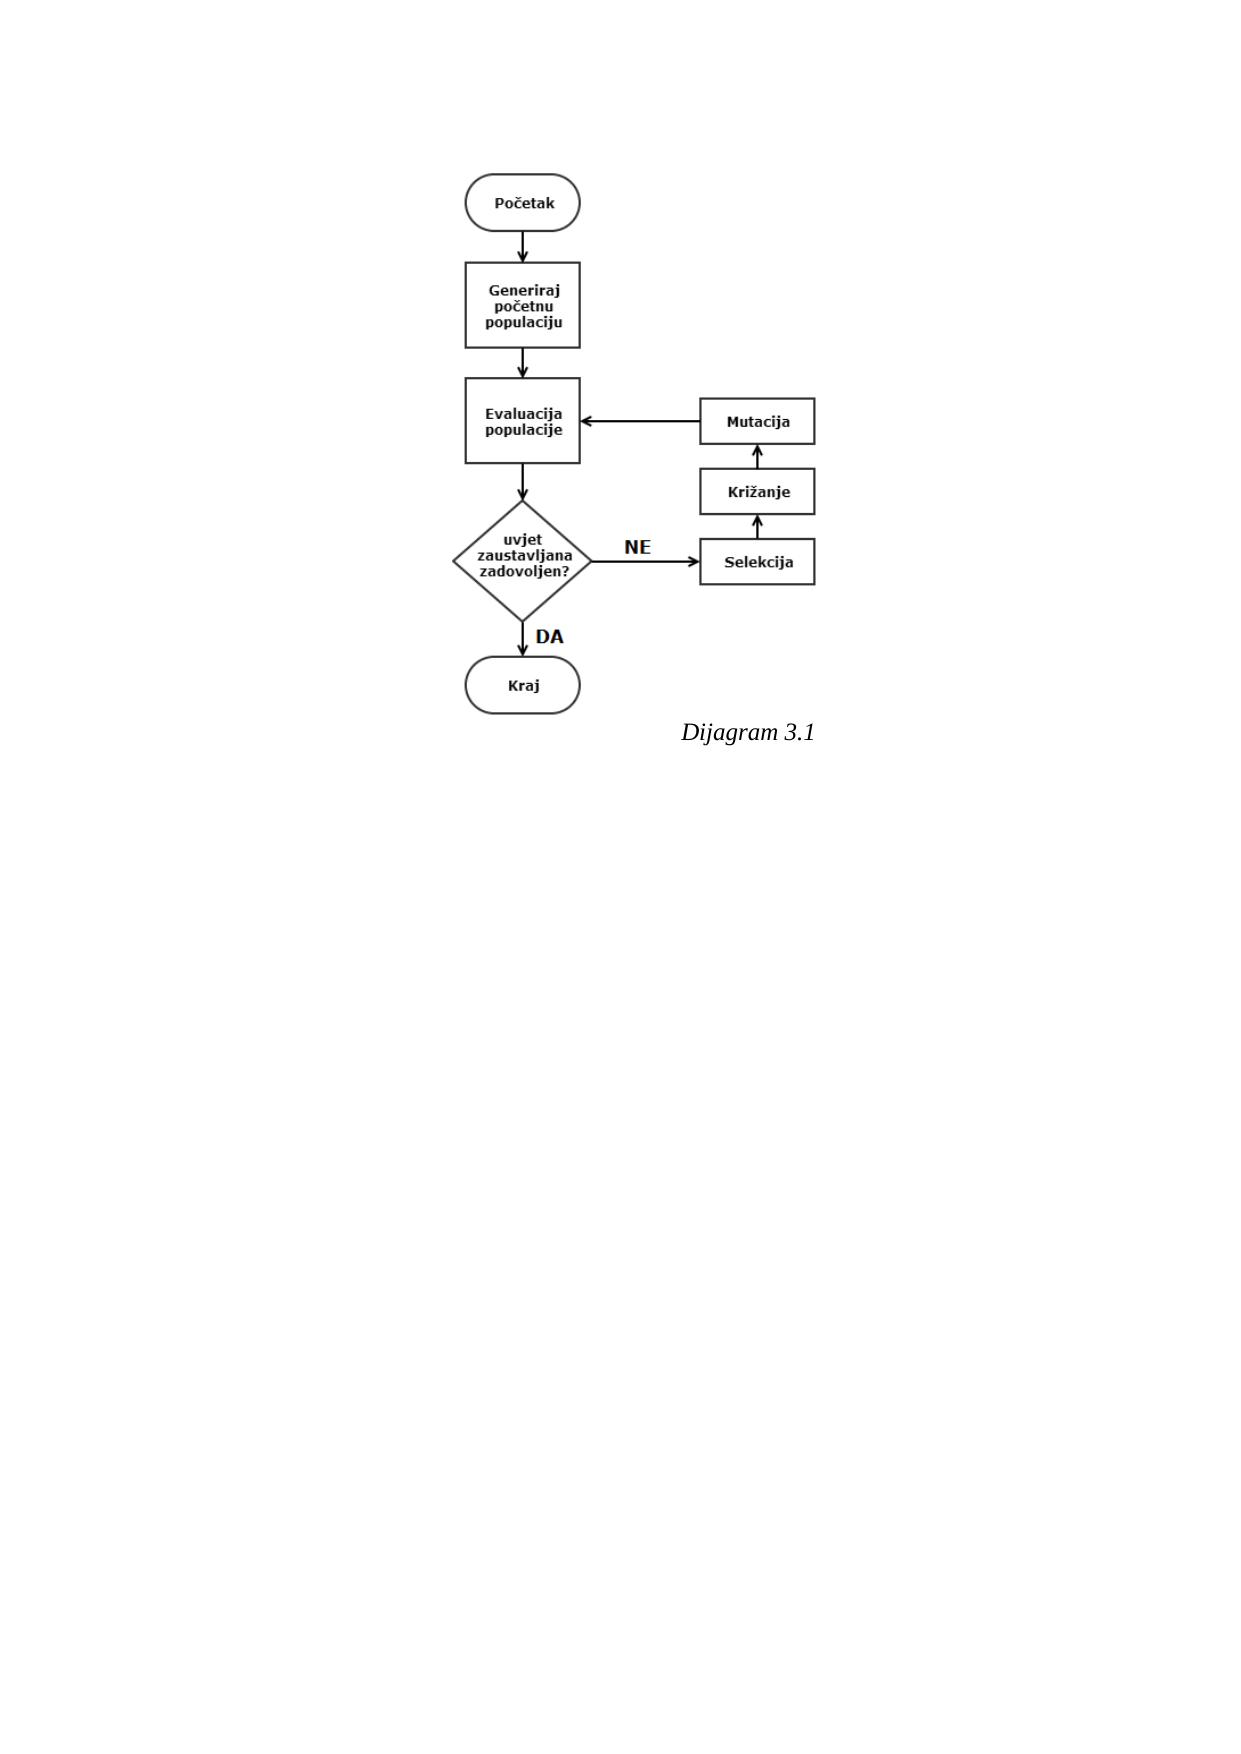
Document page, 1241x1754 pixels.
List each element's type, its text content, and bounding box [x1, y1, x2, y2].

text [452, 148, 818, 171]
picture [451, 171, 818, 718]
text Dijagram 3.1 [452, 718, 818, 746]
